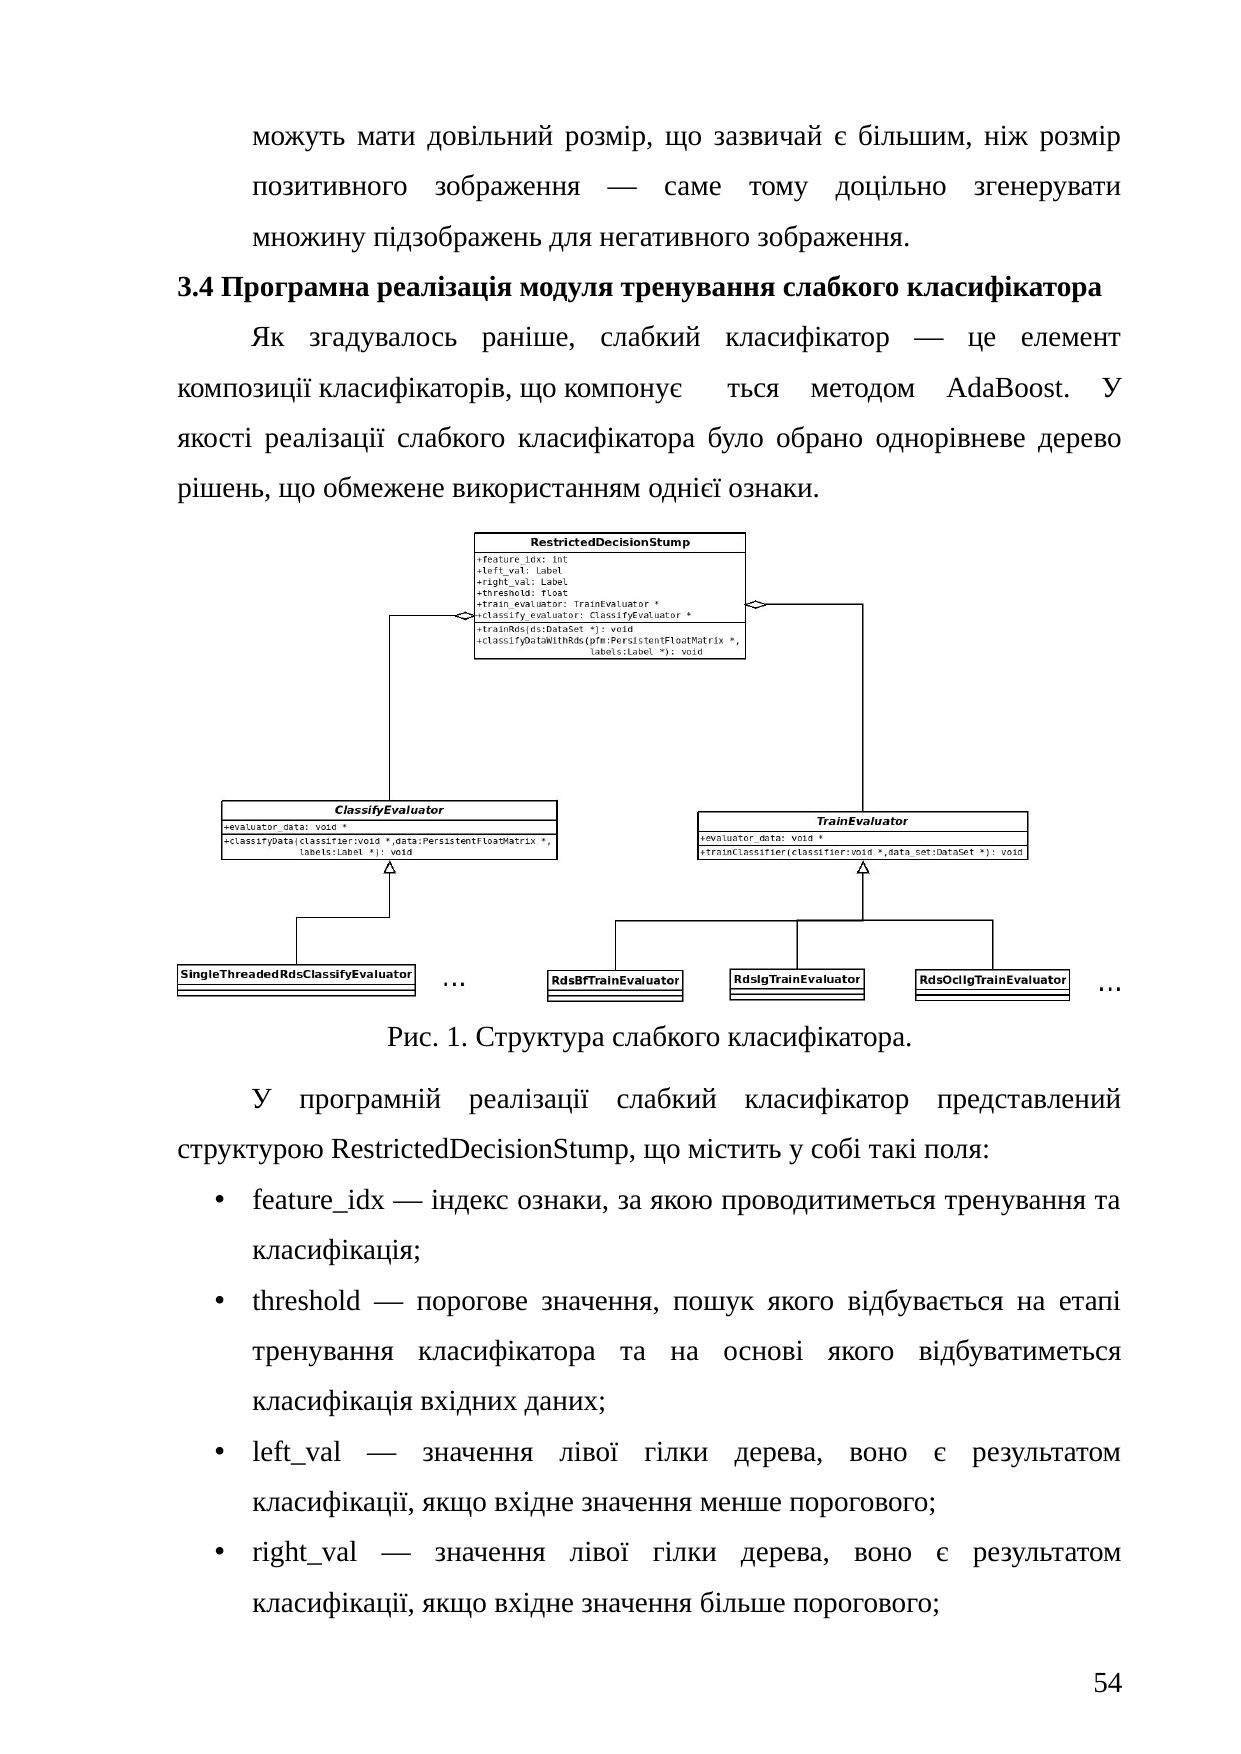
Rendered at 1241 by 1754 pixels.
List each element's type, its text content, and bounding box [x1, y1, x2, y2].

text Як згадувалось раніше, слабкий класифікатор — це елемент композиції класифікаторів, що компонує ться методом AdaBoost. У якості реалізації слабкого класифікатора було обрано однорівневе дерево рішень, що обмежене використанням однієї ознаки. [177, 319, 1122, 504]
list right_val — значення лівої гілки дерева, воно є результатом класифікації, якщо вхідне значення більше порогового; [214, 1534, 1122, 1618]
text У програмній реалізації слабкий класифікатор представлений структурою RestrictedDecisionStump, що містить у собі такі поля: [177, 1081, 1122, 1165]
list можуть мати довільний розмір, що зазвичай є більшим, ніж розмір позитивного зображення — саме тому доцільно згенерувати множину підзображень для негативного зображення. [214, 118, 1122, 252]
list left_val — значення лівої гілки дерева, воно є результатом класифікації, якщо вхідне значення менше порогового; [214, 1434, 1122, 1518]
list feature_idx — індекс ознаки, за якою проводитиметься тренування та класифікація; [214, 1182, 1122, 1266]
subtitle 3.4 Програмна реалізація модуля тренування слабкого класифікатора [177, 269, 1122, 303]
list threshold — порогове значення, пошук якого відбувається на етапі тренування класифікатора та на основі якого відбуватиметься класифікація вхідних даних; [214, 1283, 1122, 1417]
text Рис. 1. Структура слабкого класифікатора. [177, 1019, 1122, 1053]
picture [177, 532, 1123, 1003]
